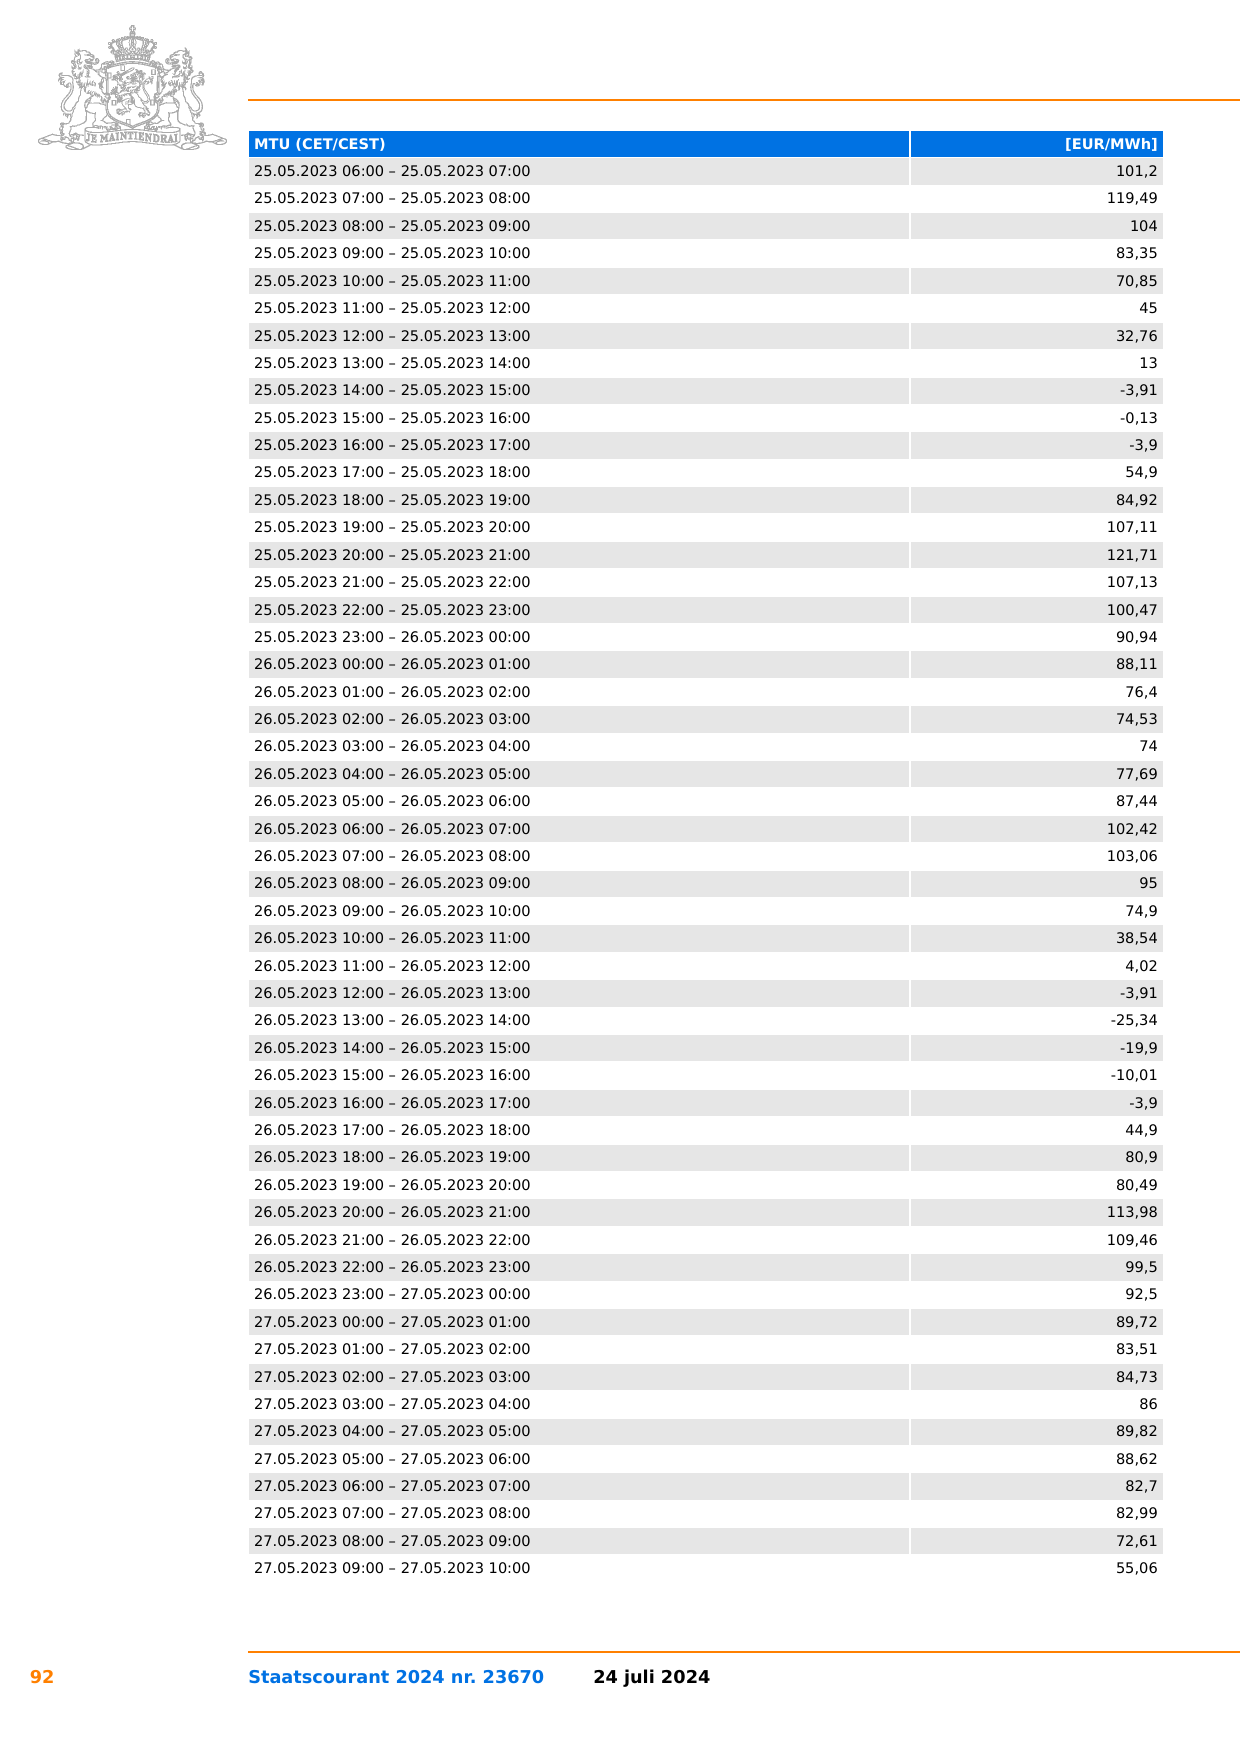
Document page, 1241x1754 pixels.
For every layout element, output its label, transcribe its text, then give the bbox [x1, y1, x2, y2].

table_cell -3,91 [911, 980, 1163, 1007]
table_cell -3,9 [911, 432, 1163, 459]
table_cell 74,53 [911, 706, 1163, 733]
table_cell 99,5 [911, 1254, 1163, 1281]
table_cell 76,4 [911, 679, 1163, 705]
table_cell 25.05.2023 11:00 – 25.05.2023 12:00 [249, 295, 909, 322]
table_cell 27.05.2023 01:00 – 27.05.2023 02:00 [249, 1336, 909, 1363]
table_cell 104 [911, 213, 1163, 239]
table_cell 25.05.2023 10:00 – 25.05.2023 11:00 [249, 268, 909, 294]
table_cell 26.05.2023 20:00 – 26.05.2023 21:00 [249, 1199, 909, 1226]
table_cell 84,73 [911, 1364, 1163, 1390]
table_cell 25.05.2023 16:00 – 25.05.2023 17:00 [249, 432, 909, 459]
table_cell 87,44 [911, 789, 1163, 815]
table_cell 27.05.2023 08:00 – 27.05.2023 09:00 [249, 1528, 909, 1554]
table_cell 25.05.2023 23:00 – 26.05.2023 00:00 [249, 624, 909, 650]
table_cell 101,2 [911, 158, 1163, 185]
table_cell 107,11 [911, 515, 1163, 541]
table_cell 83,35 [911, 241, 1163, 267]
table_cell 26.05.2023 02:00 – 26.05.2023 03:00 [249, 706, 909, 733]
table_cell 27.05.2023 05:00 – 27.05.2023 06:00 [249, 1446, 909, 1472]
table_cell 26.05.2023 17:00 – 26.05.2023 18:00 [249, 1117, 909, 1143]
table_cell -19,9 [911, 1035, 1163, 1061]
table_cell 25.05.2023 12:00 – 25.05.2023 13:00 [249, 323, 909, 349]
table_cell 109,46 [911, 1227, 1163, 1253]
table_header [EUR/MWh] [911, 131, 1163, 157]
table_cell 25.05.2023 20:00 – 25.05.2023 21:00 [249, 542, 909, 568]
table_cell -10,01 [911, 1063, 1163, 1089]
table_cell 27.05.2023 04:00 – 27.05.2023 05:00 [249, 1419, 909, 1445]
table_cell 107,13 [911, 569, 1163, 596]
table_cell 27.05.2023 06:00 – 27.05.2023 07:00 [249, 1473, 909, 1500]
table_cell 26.05.2023 18:00 – 26.05.2023 19:00 [249, 1145, 909, 1171]
table_cell 54,9 [911, 460, 1163, 486]
table_cell 92,5 [911, 1282, 1163, 1308]
table_cell 80,49 [911, 1172, 1163, 1198]
table_cell 32,76 [911, 323, 1163, 349]
table_cell 113,98 [911, 1199, 1163, 1226]
table_cell 100,47 [911, 597, 1163, 623]
table_cell 26.05.2023 08:00 – 26.05.2023 09:00 [249, 871, 909, 897]
table_cell 27.05.2023 03:00 – 27.05.2023 04:00 [249, 1391, 909, 1417]
table_cell 26.05.2023 07:00 – 26.05.2023 08:00 [249, 843, 909, 869]
table_cell 88,11 [911, 651, 1163, 678]
table_cell 27.05.2023 07:00 – 27.05.2023 08:00 [249, 1501, 909, 1527]
table_cell 70,85 [911, 268, 1163, 294]
table_cell 74 [911, 734, 1163, 760]
table_cell 25.05.2023 19:00 – 25.05.2023 20:00 [249, 515, 909, 541]
table_cell 26.05.2023 22:00 – 26.05.2023 23:00 [249, 1254, 909, 1281]
table_cell 4,02 [911, 953, 1163, 979]
table_cell 26.05.2023 09:00 – 26.05.2023 10:00 [249, 898, 909, 924]
table_cell 26.05.2023 05:00 – 26.05.2023 06:00 [249, 789, 909, 815]
table_cell 26.05.2023 15:00 – 26.05.2023 16:00 [249, 1063, 909, 1089]
table_cell 84,92 [911, 487, 1163, 513]
table_cell 26.05.2023 00:00 – 26.05.2023 01:00 [249, 651, 909, 678]
table_cell 103,06 [911, 843, 1163, 869]
table_cell 25.05.2023 15:00 – 25.05.2023 16:00 [249, 405, 909, 431]
table_cell -25,34 [911, 1008, 1163, 1034]
table_cell 26.05.2023 16:00 – 26.05.2023 17:00 [249, 1090, 909, 1116]
table_cell 89,72 [911, 1309, 1163, 1335]
table_cell 25.05.2023 07:00 – 25.05.2023 08:00 [249, 186, 909, 212]
table_cell 121,71 [911, 542, 1163, 568]
table_cell 26.05.2023 13:00 – 26.05.2023 14:00 [249, 1008, 909, 1034]
table_cell 26.05.2023 04:00 – 26.05.2023 05:00 [249, 761, 909, 787]
table_cell 25.05.2023 14:00 – 25.05.2023 15:00 [249, 378, 909, 404]
table_cell 26.05.2023 03:00 – 26.05.2023 04:00 [249, 734, 909, 760]
table_cell 25.05.2023 13:00 – 25.05.2023 14:00 [249, 350, 909, 376]
table_cell 72,61 [911, 1528, 1163, 1554]
table_cell 90,94 [911, 624, 1163, 650]
table_cell 83,51 [911, 1336, 1163, 1363]
table_cell 26.05.2023 21:00 – 26.05.2023 22:00 [249, 1227, 909, 1253]
table_cell 26.05.2023 23:00 – 27.05.2023 00:00 [249, 1282, 909, 1308]
table_cell 25.05.2023 22:00 – 25.05.2023 23:00 [249, 597, 909, 623]
table_cell 25.05.2023 17:00 – 25.05.2023 18:00 [249, 460, 909, 486]
table_cell 25.05.2023 06:00 – 25.05.2023 07:00 [249, 158, 909, 185]
table_cell 25.05.2023 08:00 – 25.05.2023 09:00 [249, 213, 909, 239]
table_cell 102,42 [911, 816, 1163, 842]
table_cell 44,9 [911, 1117, 1163, 1143]
table_cell 77,69 [911, 761, 1163, 787]
table_cell 27.05.2023 00:00 – 27.05.2023 01:00 [249, 1309, 909, 1335]
table_cell 119,49 [911, 186, 1163, 212]
table_cell 25.05.2023 21:00 – 25.05.2023 22:00 [249, 569, 909, 596]
table_cell 26.05.2023 14:00 – 26.05.2023 15:00 [249, 1035, 909, 1061]
table_cell -0,13 [911, 405, 1163, 431]
table_cell 26.05.2023 01:00 – 26.05.2023 02:00 [249, 679, 909, 705]
table_cell 55,06 [911, 1556, 1163, 1582]
table_cell 45 [911, 295, 1163, 322]
table_cell -3,9 [911, 1090, 1163, 1116]
table_cell 27.05.2023 02:00 – 27.05.2023 03:00 [249, 1364, 909, 1390]
table_cell 89,82 [911, 1419, 1163, 1445]
table_cell 25.05.2023 09:00 – 25.05.2023 10:00 [249, 241, 909, 267]
table_cell 27.05.2023 09:00 – 27.05.2023 10:00 [249, 1556, 909, 1582]
table_cell 13 [911, 350, 1163, 376]
table_cell 26.05.2023 19:00 – 26.05.2023 20:00 [249, 1172, 909, 1198]
picture [38, 25, 227, 150]
table_cell 26.05.2023 10:00 – 26.05.2023 11:00 [249, 925, 909, 952]
table_cell 38,54 [911, 925, 1163, 952]
table_cell 26.05.2023 11:00 – 26.05.2023 12:00 [249, 953, 909, 979]
table_cell 82,7 [911, 1473, 1163, 1500]
table_cell 26.05.2023 06:00 – 26.05.2023 07:00 [249, 816, 909, 842]
table_cell 86 [911, 1391, 1163, 1417]
table_cell 26.05.2023 12:00 – 26.05.2023 13:00 [249, 980, 909, 1007]
table_cell 88,62 [911, 1446, 1163, 1472]
table_cell 80,9 [911, 1145, 1163, 1171]
table_cell -3,91 [911, 378, 1163, 404]
table_cell 74,9 [911, 898, 1163, 924]
table_cell 82,99 [911, 1501, 1163, 1527]
table_header MTU (CET/CEST) [249, 131, 909, 157]
table_cell 25.05.2023 18:00 – 25.05.2023 19:00 [249, 487, 909, 513]
table_cell 95 [911, 871, 1163, 897]
